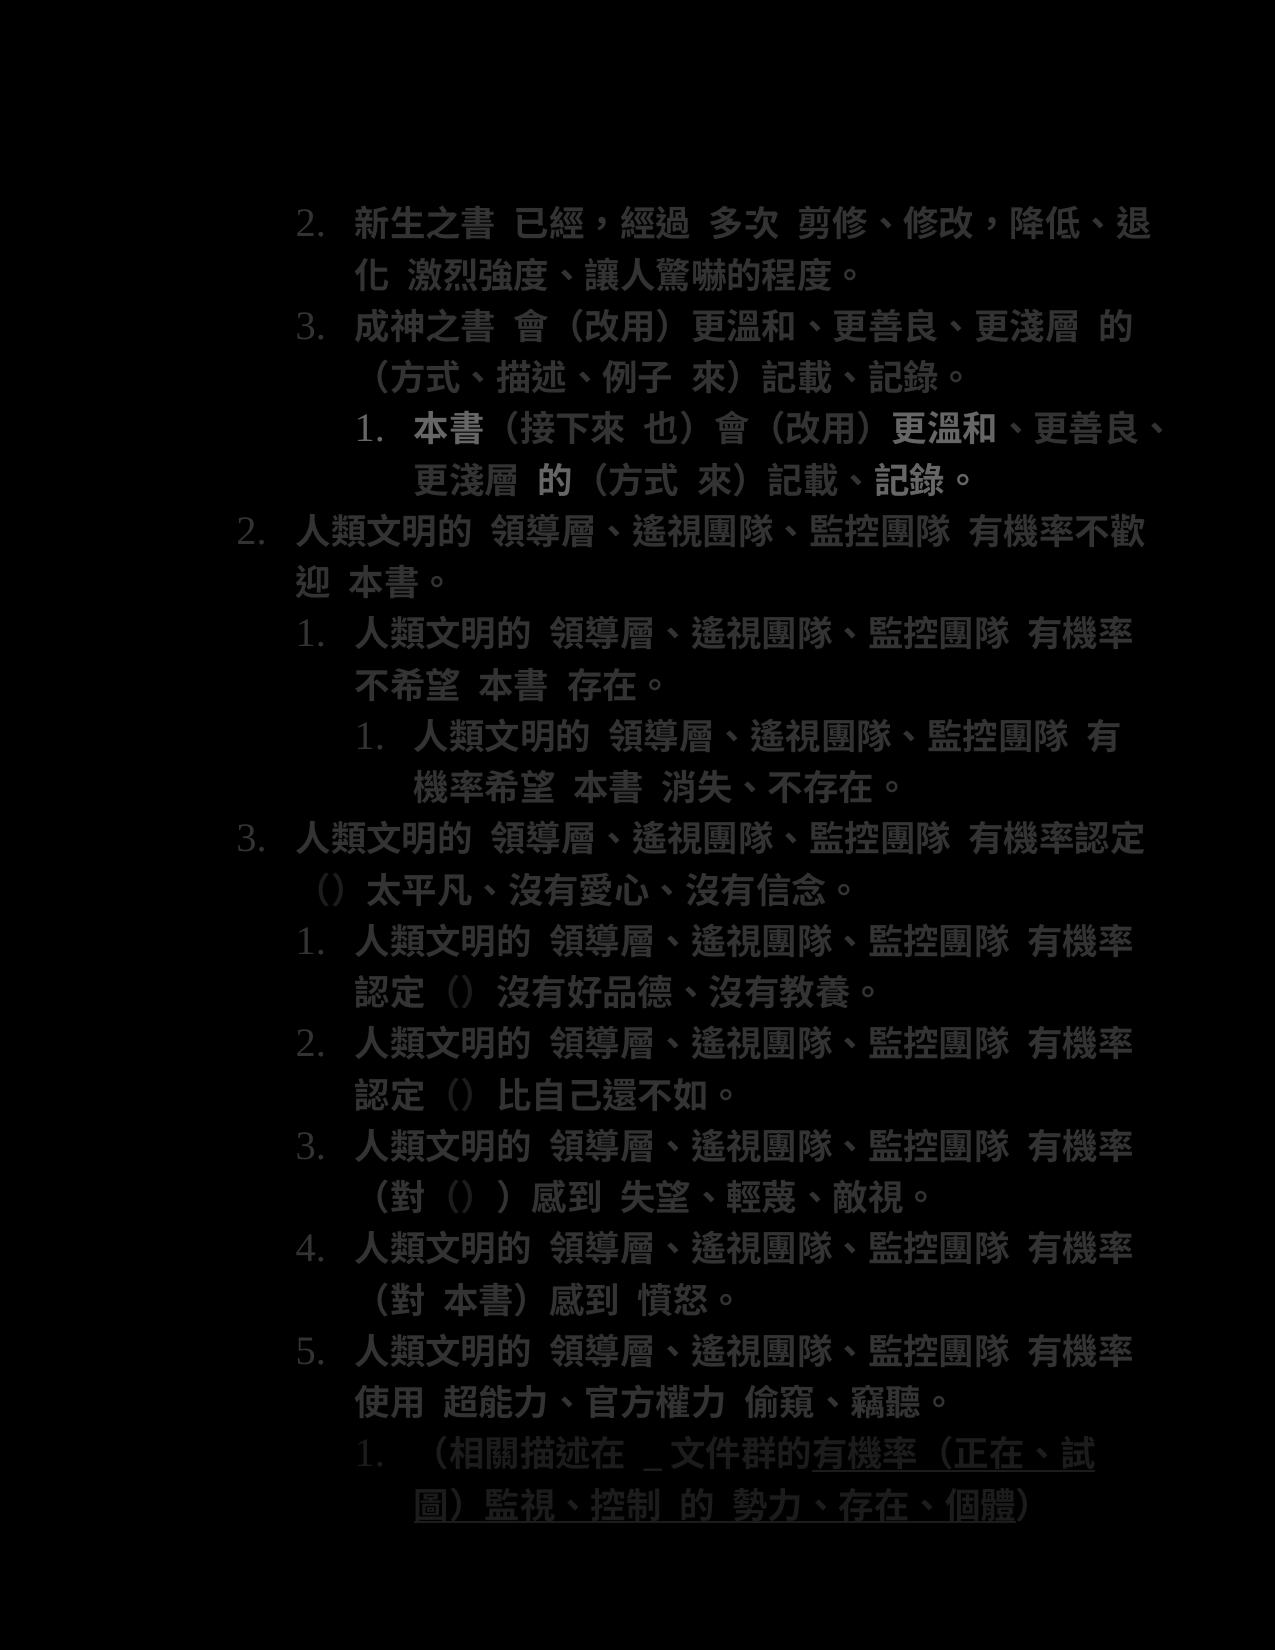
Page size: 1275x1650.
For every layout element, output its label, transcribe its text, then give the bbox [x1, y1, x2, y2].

list 人類文明的 領導層、遙視團隊、監控團隊 有機率使用 超能力、官方權力 偷窺、竊聽。 [295, 1323, 1157, 1426]
list 人類文明的 領導層、遙視團隊、監控團隊 有機率認定（）比自己還不如。 [295, 1016, 1157, 1118]
list 人類文明的 領導層、遙視團隊、監控團隊 有機率不歡迎 本書。 [236, 503, 1157, 606]
list 人類文明的 領導層、遙視團隊、監控團隊 有機率希望 本書 消失、不存在。 [354, 708, 1157, 811]
list 人類文明的 領導層、遙視團隊、監控團隊 有機率不希望 本書 存在。 [295, 606, 1157, 708]
list 人類文明的 領導層、遙視團隊、監控團隊 有機率認定（）太平凡、沒有愛心、沒有信念。 [236, 811, 1157, 913]
list 新生之書 已經，經過 多次 剪修、修改，降低、退化 激烈強度、讓人驚嚇的程度。 [295, 196, 1157, 298]
list （相關描述在 _ 文件群的有機率（正在、試圖）監視、控制 的 勢力、存在、個體） [354, 1426, 1157, 1528]
list 人類文明的 領導層、遙視團隊、監控團隊 有機率（對（））感到 失望、輕蔑、敵視。 [295, 1118, 1157, 1221]
list 人類文明的 領導層、遙視團隊、監控團隊 有機率認定（）沒有好品德、沒有教養。 [295, 913, 1157, 1016]
list 本書（接下來 也）會（改用）更溫和、更善良、更淺層 的（方式 來）記載、記錄。 [354, 401, 1157, 503]
list 人類文明的 領導層、遙視團隊、監控團隊 有機率（對 本書）感到 憤怒。 [295, 1221, 1157, 1323]
list 成神之書 會（改用）更溫和、更善良、更淺層 的（方式、描述、例子 來）記載、記錄。 [295, 298, 1157, 401]
